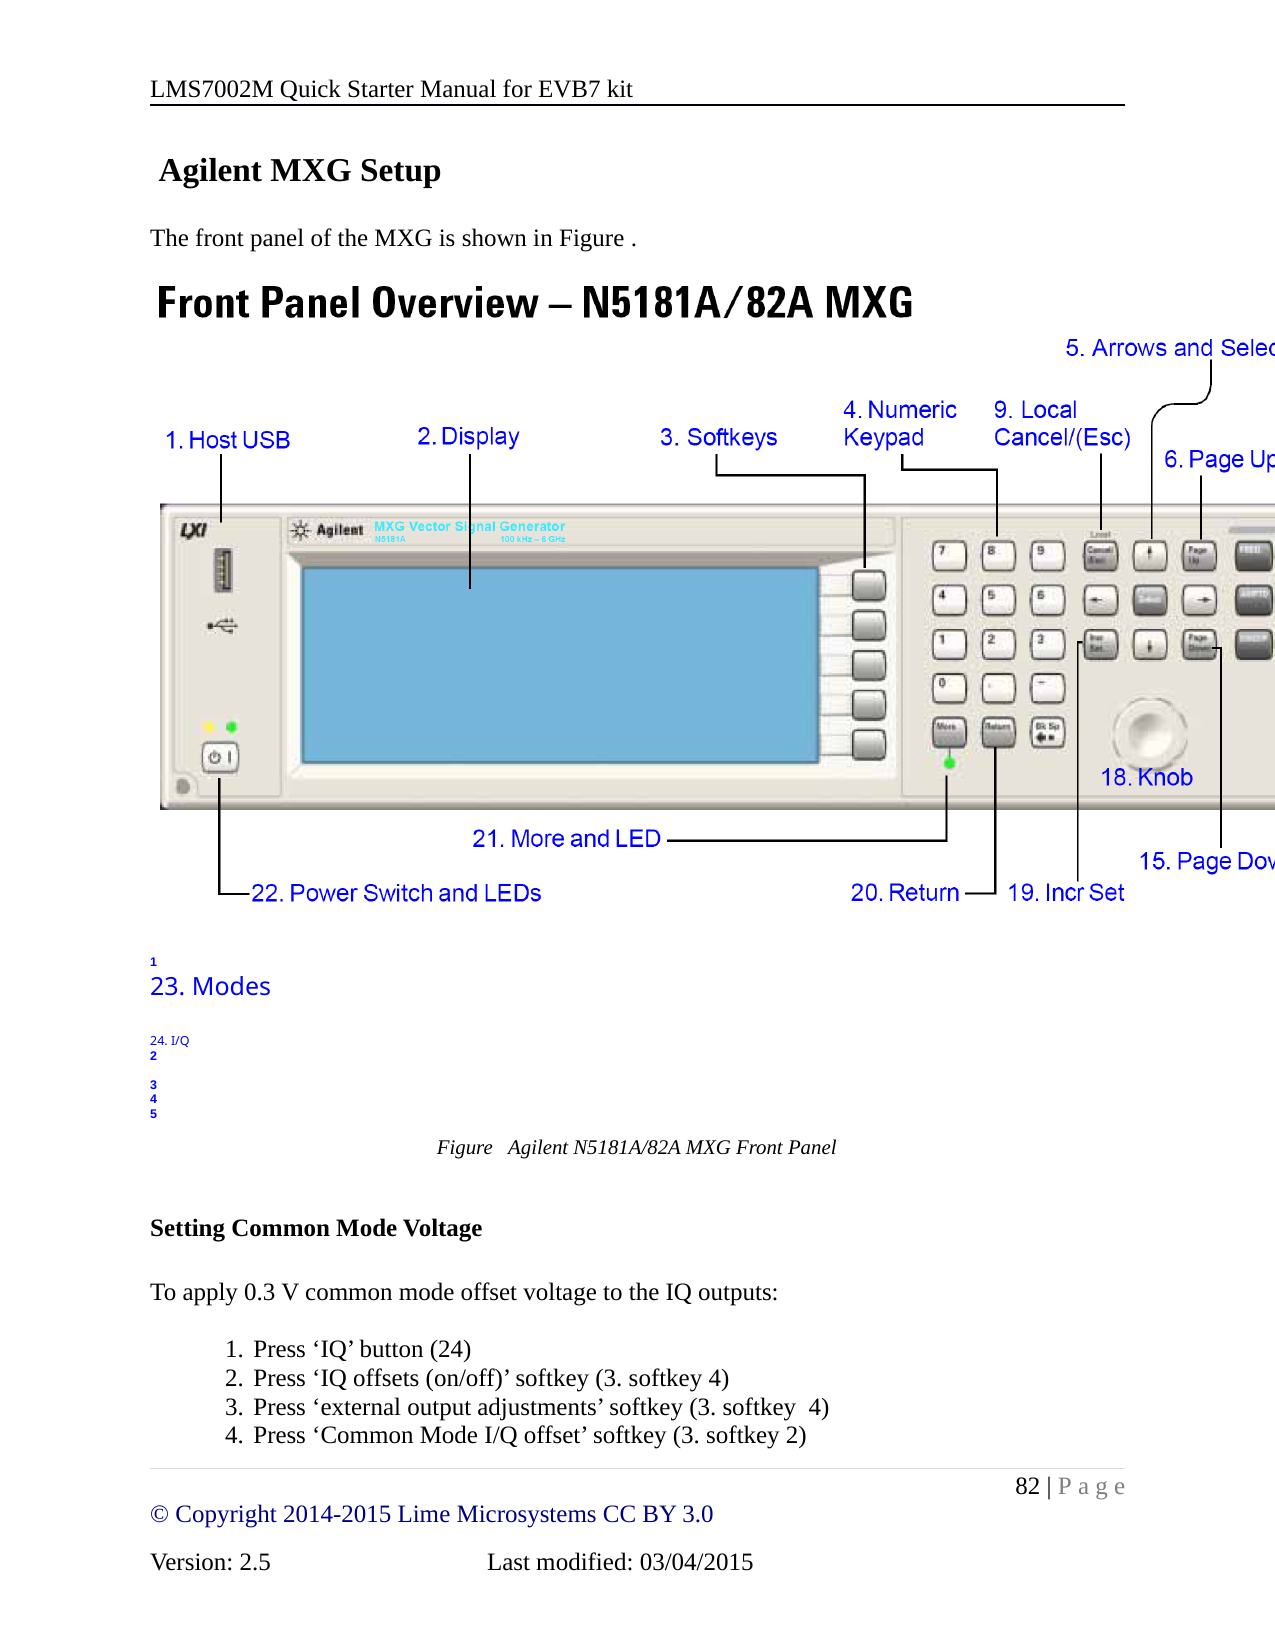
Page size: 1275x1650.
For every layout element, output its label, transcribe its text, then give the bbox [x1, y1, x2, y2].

text 2 [150, 1049, 1125, 1063]
text 23. Modes [150, 969, 1125, 1003]
text The front panel of the MXG is shown in Figure . [150, 223, 1125, 252]
list Press ‘IQ offsets (on/off)’ softkey (3. softkey 4) [225, 1363, 1125, 1392]
text 24. I/Q [150, 1032, 1125, 1049]
text 3 [150, 1078, 1125, 1092]
text 1 [150, 955, 1125, 969]
subtitle Setting Common Mode Voltage [150, 1213, 1125, 1242]
list Press ‘IQ’ button (24) [225, 1334, 1125, 1363]
text 5 [150, 1106, 1125, 1121]
list Press ‘external output adjustments’ softkey (3. softkey 4) [225, 1392, 1125, 1421]
text To apply 0.3 V common mode offset voltage to the IQ outputs: [150, 1277, 1125, 1306]
text Figure Agilent N5181A/82A MXG Front Panel [150, 1135, 1125, 1159]
picture [150, 280, 1275, 955]
subtitle Agilent MXG Setup [150, 150, 1125, 188]
text 4 [150, 1092, 1125, 1106]
list Press ‘Common Mode I/Q offset’ softkey (3. softkey 2) [225, 1421, 1125, 1449]
